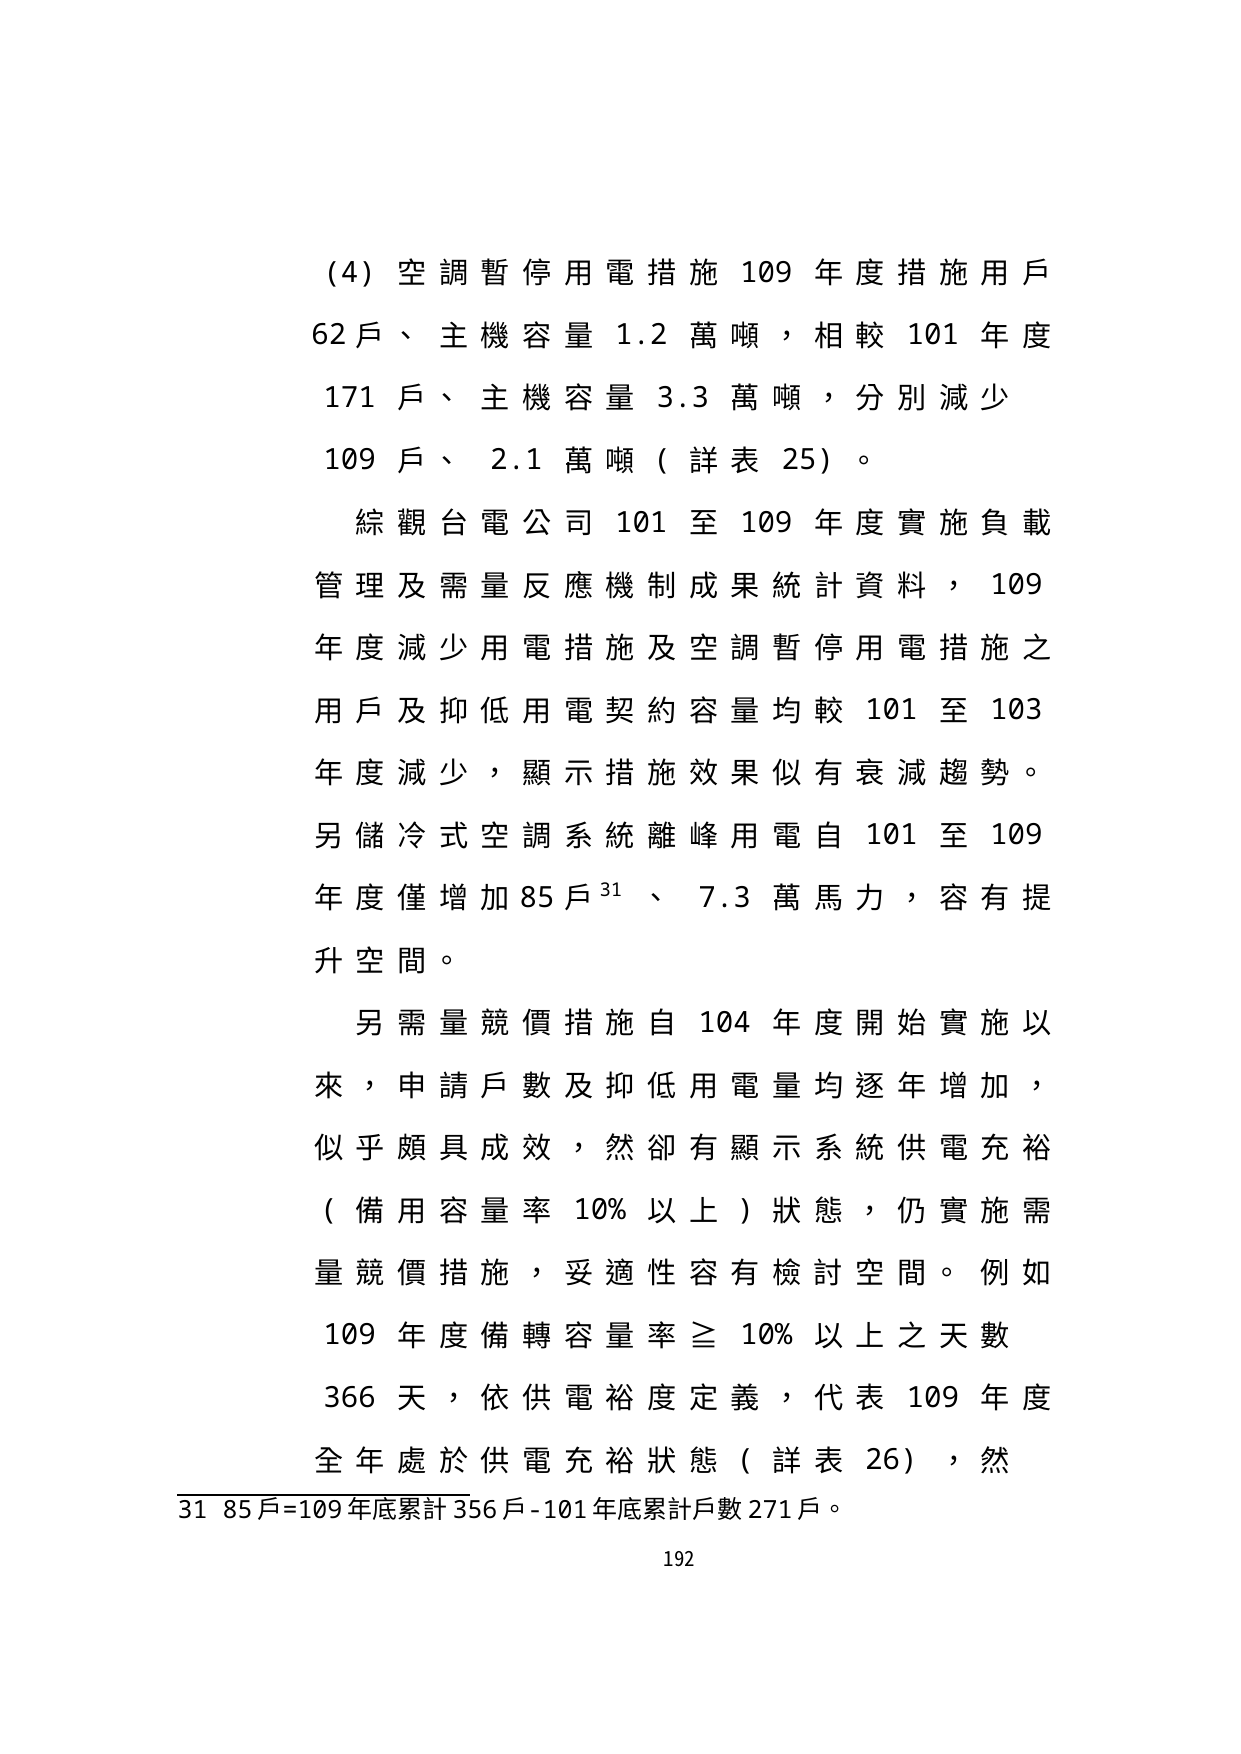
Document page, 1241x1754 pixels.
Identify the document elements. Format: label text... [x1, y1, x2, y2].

text 綜觀台電公司101至109年度實施負載管理及需量反應機制成果統計資料，109年度減少用電措施及空調暫停用電措施之用戶及抑低用電契約容量均較101至103年度減少，顯示措施效果似有衰減趨勢。另儲冷式空調系統離峰用電自101至109年度僅增加85戶、7.3萬馬力，容有提升空間。 [271, 479, 1058, 979]
text (4)空調暫停用電措施109年度措施用戶62戶、主機容量1.2萬噸，相較101年度171戶、主機容量3.3萬噸，分別減少109戶、2.1萬噸(詳表25)。 [271, 229, 1058, 479]
text 85戶=109年底累計356戶-101年底累計戶數271戶。 [177, 1496, 1063, 1525]
text 另需量競價措施自104年度開始實施以來，申請戶數及抑低用電量均逐年增加，似乎頗具成效，然卻有顯示系統供電充裕(備用容量率10%以上)狀態，仍實施需量競價措施，妥適性容有檢討空間。例如109年度備轉容量率≧10%以上之天數366天，依供電裕度定義，代表109年度全年處於供電充裕狀態(詳表26)，然 [271, 979, 1058, 1479]
